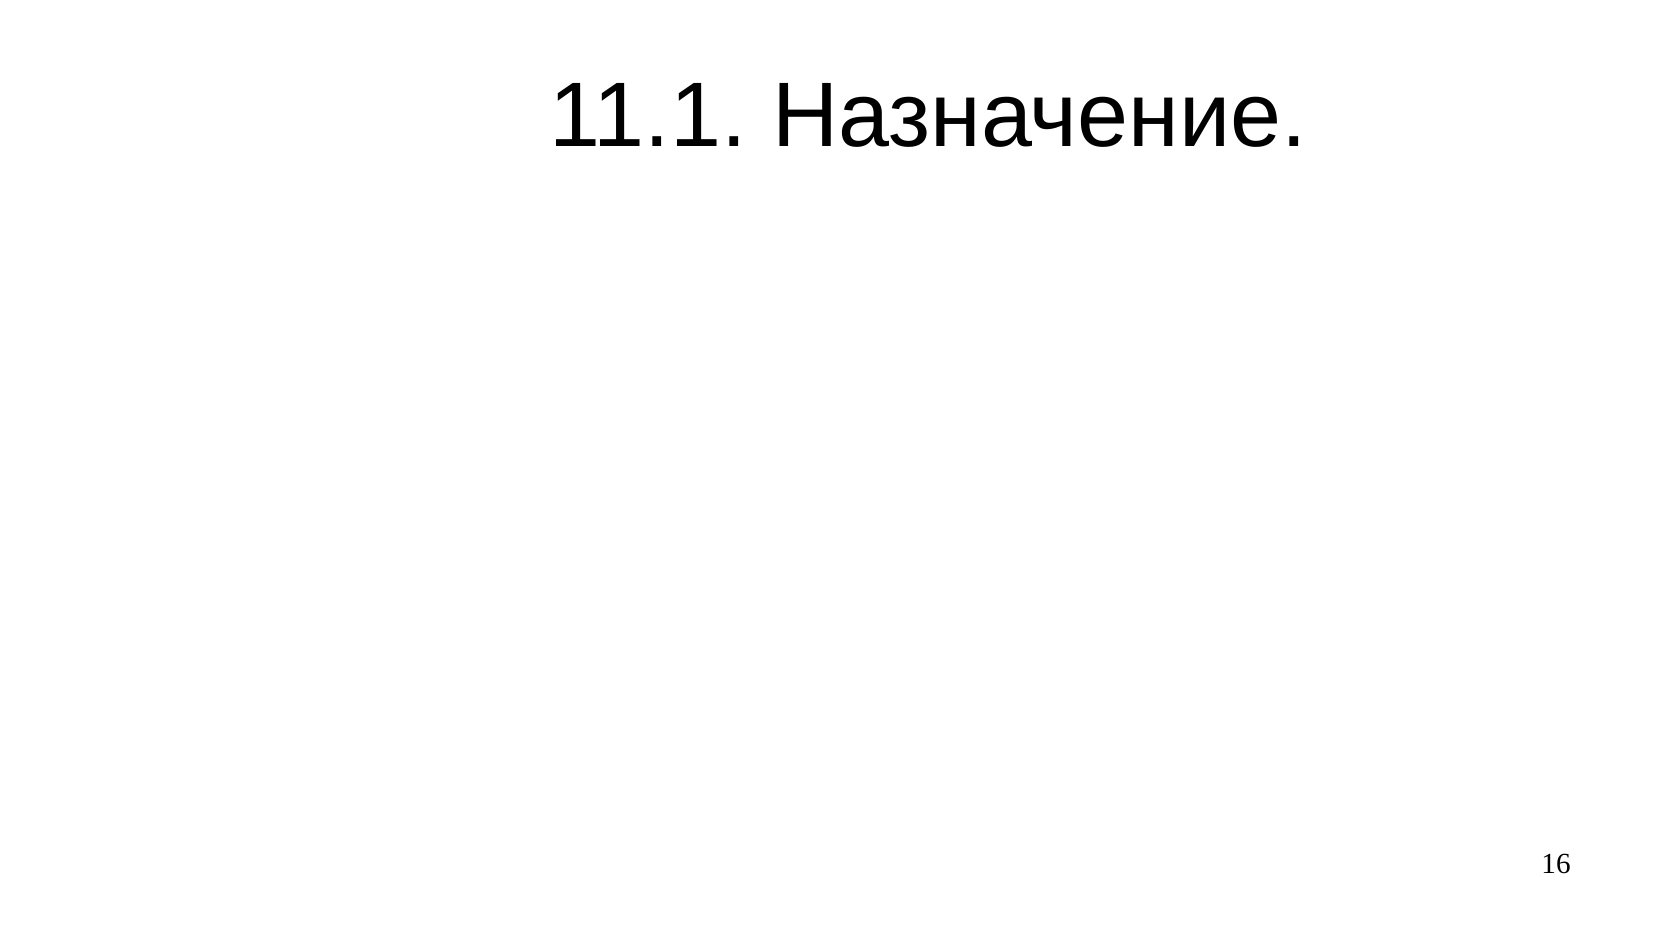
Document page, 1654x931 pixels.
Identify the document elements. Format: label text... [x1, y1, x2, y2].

title 11.1. Назначение. [82, 37, 1571, 193]
